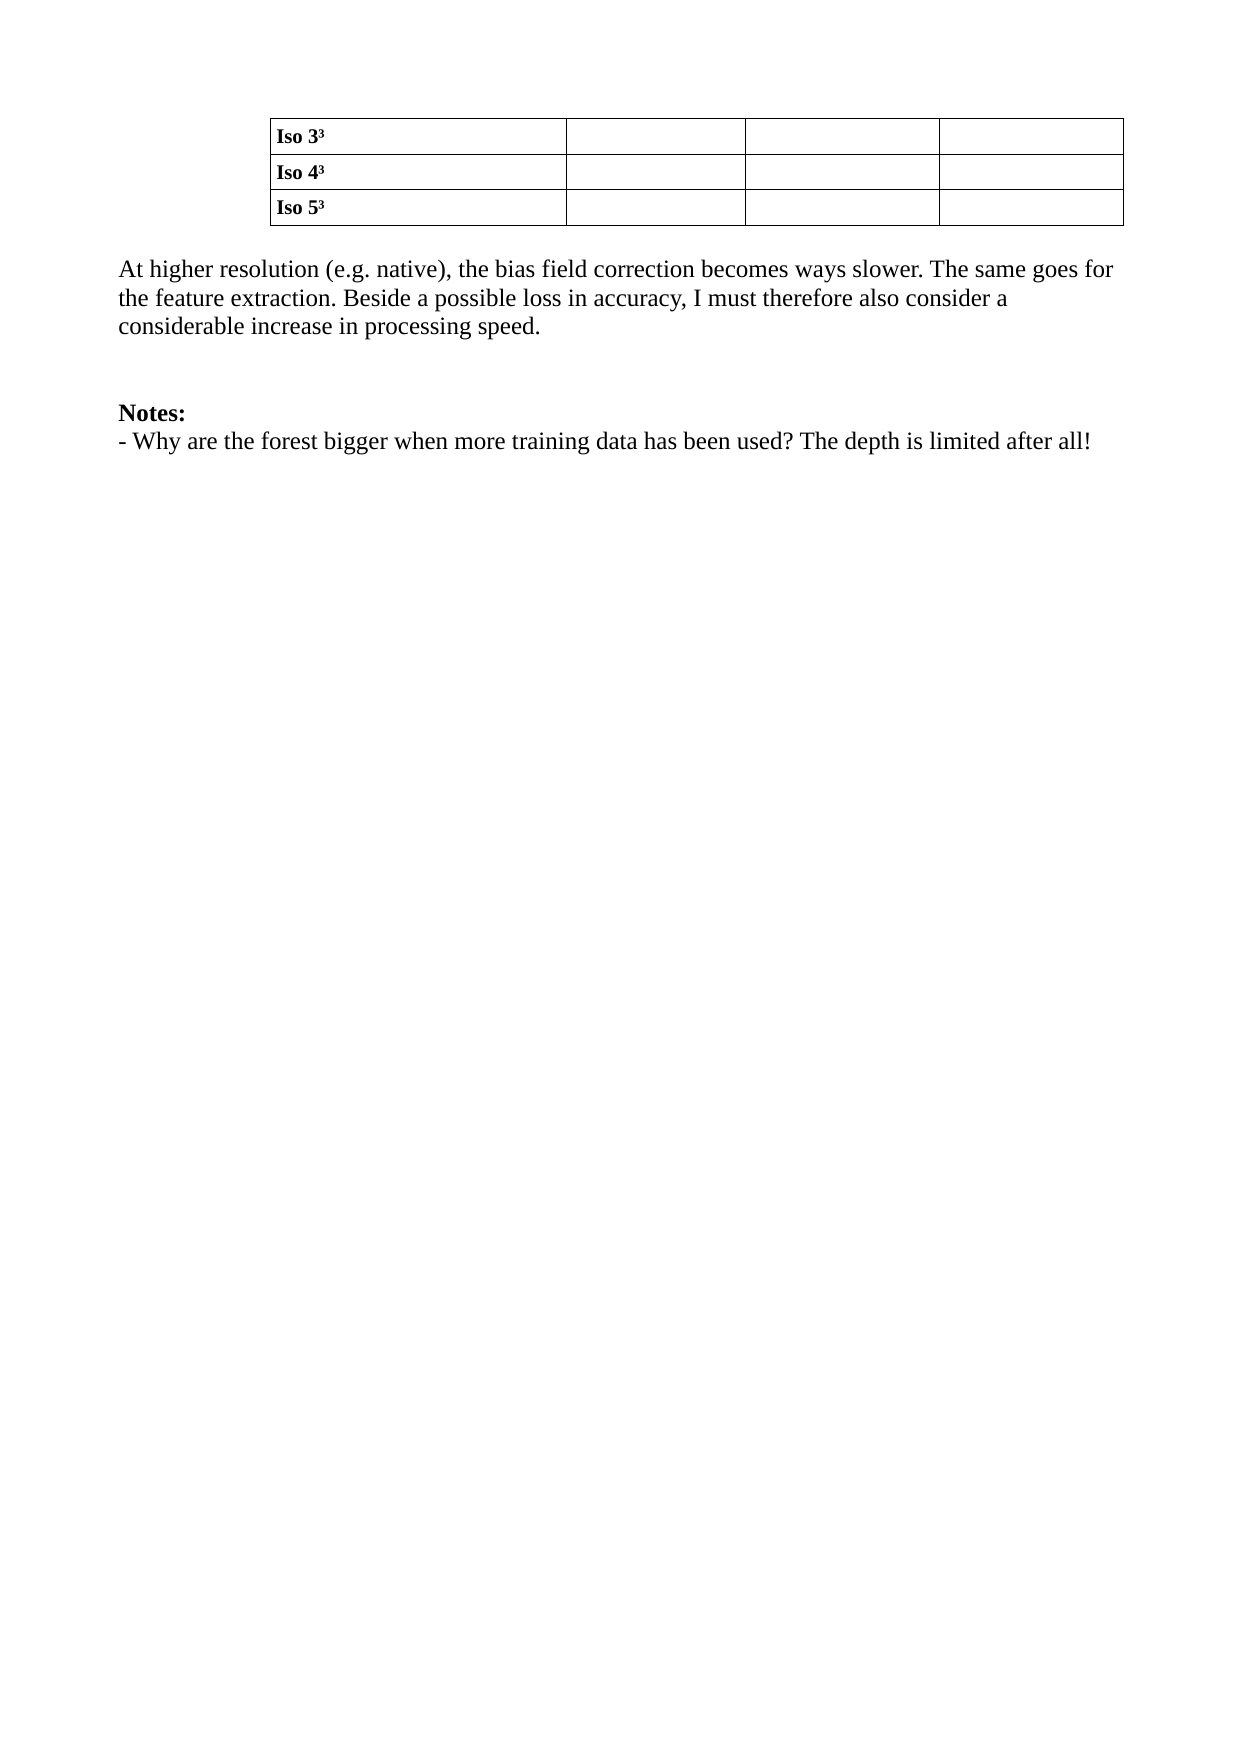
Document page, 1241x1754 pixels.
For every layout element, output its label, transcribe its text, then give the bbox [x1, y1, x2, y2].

table_cell [940, 155, 1123, 189]
table_cell [940, 190, 1123, 225]
table_cell [746, 155, 939, 189]
table_cell Iso 3³ [271, 119, 566, 154]
table_cell [746, 119, 939, 154]
table_cell Iso 4³ [271, 155, 566, 189]
table_cell [746, 190, 939, 225]
table_cell [940, 119, 1123, 154]
table_cell [567, 119, 745, 154]
text Notes: [118, 398, 1122, 426]
text At higher resolution (e.g. native), the bias field correction becomes ways slower. The same goes for the feature extraction. Beside a possible loss in accuracy, I must therefore also consider a considerable increase in processing speed. [118, 254, 1122, 340]
table_cell Iso 5³ [271, 190, 566, 225]
table_cell [567, 155, 745, 189]
text - Why are the forest bigger when more training data has been used? The depth is limited after all! [118, 426, 1122, 455]
table_cell [567, 190, 745, 225]
